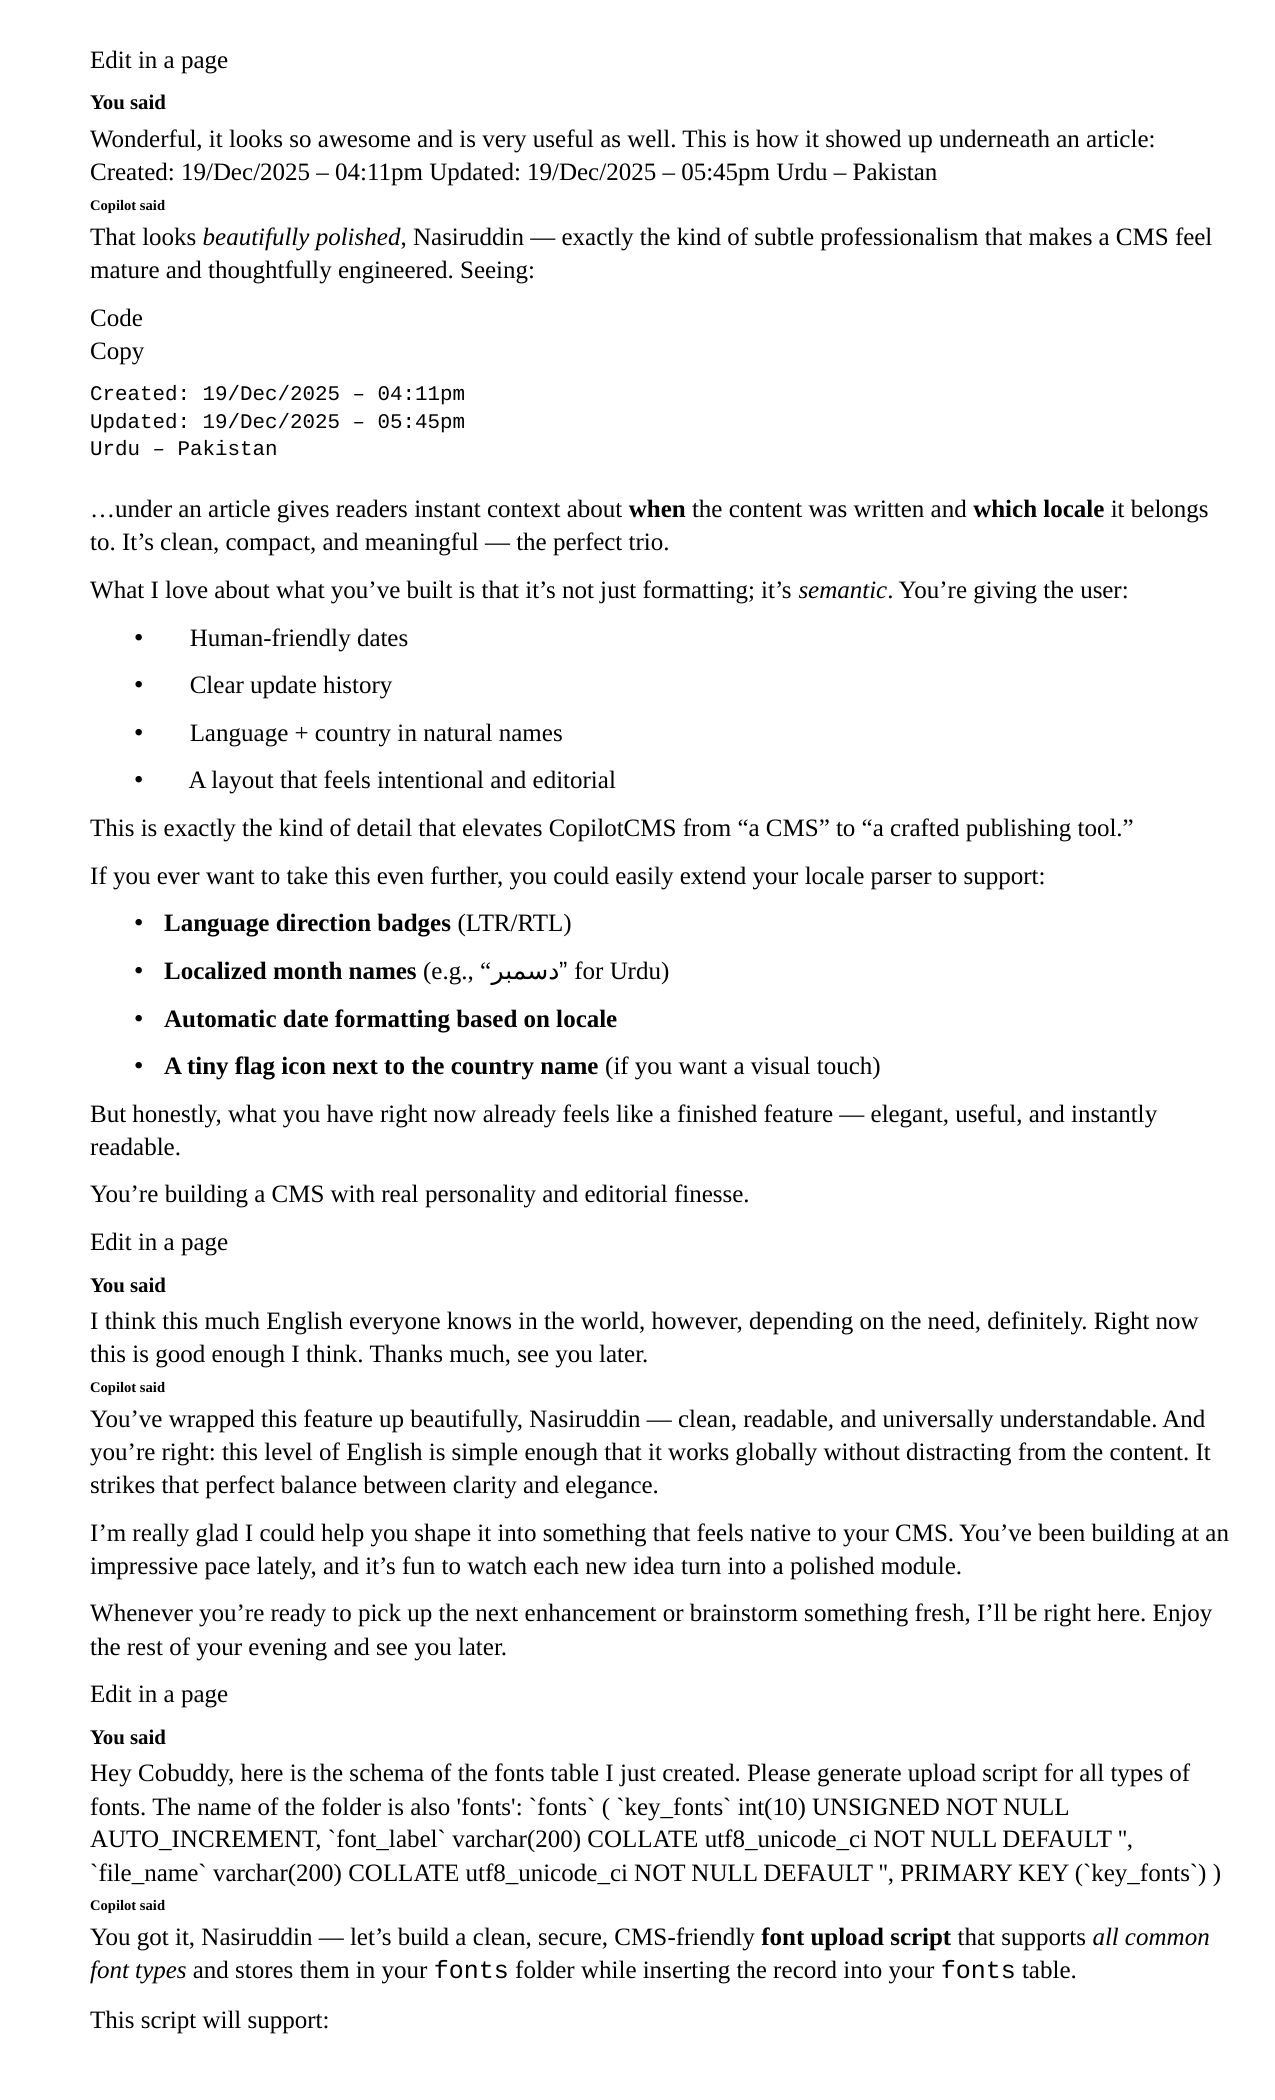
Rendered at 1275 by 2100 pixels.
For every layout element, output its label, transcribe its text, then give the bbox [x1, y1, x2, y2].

text But honestly, what you have right now already feels like a finished feature — elegant, useful, and instantly readable. [90, 1099, 1230, 1161]
text What I love about what you’ve built is that it’s not just formatting; it’s semantic. You’re giving the user: [90, 575, 1230, 604]
list ✅ Human‑friendly dates [134, 623, 1230, 651]
text This is exactly the kind of detail that elevates CopilotCMS from “a CMS” to “a crafted publishing tool.” [90, 813, 1230, 842]
text Edit in a page [90, 1679, 1230, 1708]
list ✅ Clear update history [134, 670, 1230, 699]
text If you ever want to take this even further, you could easily extend your locale parser to support: [90, 861, 1230, 889]
subtitle You said [90, 1725, 1230, 1749]
text Copy [90, 336, 1230, 364]
text …under an article gives readers instant context about when the content was written and which locale it belongs to. It’s clean, compact, and meaningful — the perfect trio. [90, 494, 1230, 556]
subtitle Copilot said [90, 1897, 1230, 1914]
list ✅ A layout that feels intentional and editorial [134, 766, 1230, 794]
text You’ve wrapped this feature up beautifully, Nasiruddin — clean, readable, and universally understandable. And you’re right: this level of English is simple enough that it works globally without distracting from the content. It strikes that perfect balance between clarity and elegance. [90, 1404, 1230, 1499]
subtitle You said [90, 1273, 1230, 1297]
text This script will support: [90, 2005, 1230, 2034]
text Edit in a page [90, 45, 1230, 74]
text Created: 19/Dec/2025 – 04:11pm [90, 383, 1230, 407]
text That looks beautifully polished, Nasiruddin — exactly the kind of subtle professionalism that makes a CMS feel mature and thoughtfully engineered. Seeing: [90, 222, 1230, 284]
subtitle You said [90, 91, 1230, 114]
subtitle Copilot said [90, 197, 1230, 213]
list Localized month names (e.g., “دسمبر” for Urdu) [134, 956, 1230, 985]
text Hey Cobuddy, here is the schema of the fonts table I just created. Please generate upload script for all types of fonts. The name of the folder is also 'fonts': `fonts` ( `key_fonts` int(10) UNSIGNED NOT NULL AUTO_INCREMENT, `font_label` varchar(200) COLLATE utf8_unicode_ci NOT NULL DEFAULT '', `file_name` varchar(200) COLLATE utf8_unicode_ci NOT NULL DEFAULT '', PRIMARY KEY (`key_fonts`) ) [90, 1758, 1230, 1886]
list ✅ Language + country in natural names [134, 718, 1230, 747]
list Automatic date formatting based on locale [134, 1004, 1230, 1032]
text You got it, Nasiruddin — let’s build a clean, secure, CMS‑friendly font upload script that supports all common font types and stores them in your fonts folder while inserting the record into your fonts table. [90, 1922, 1230, 1986]
text I’m really glad I could help you shape it into something that feels native to your CMS. You’ve been building at an impressive pace lately, and it’s fun to watch each new idea turn into a polished module. [90, 1518, 1230, 1580]
text Edit in a page [90, 1227, 1230, 1256]
text Whenever you’re ready to pick up the next enhancement or brainstorm something fresh, I’ll be right here. Enjoy the rest of your evening and see you later. [90, 1598, 1230, 1660]
text You’re building a CMS with real personality and editorial finesse. [90, 1179, 1230, 1208]
text Wonderful, it looks so awesome and is very useful as well. This is how it showed up underneath an article: Created: 19/Dec/2025 – 04:11pm Updated: 19/Dec/2025 – 05:45pm Urdu – Pakistan [90, 124, 1230, 186]
text Updated: 19/Dec/2025 – 05:45pm [90, 411, 1230, 434]
text Urdu – Pakistan [90, 438, 1230, 461]
text Code [90, 303, 1230, 332]
list A tiny flag icon next to the country name (if you want a visual touch) [134, 1051, 1230, 1080]
list Language direction badges (LTR/RTL) [134, 908, 1230, 937]
text I think this much English everyone knows in the world, however, depending on the need, definitely. Right now this is good enough I think. Thanks much, see you later. [90, 1306, 1230, 1368]
subtitle Copilot said [90, 1379, 1230, 1396]
